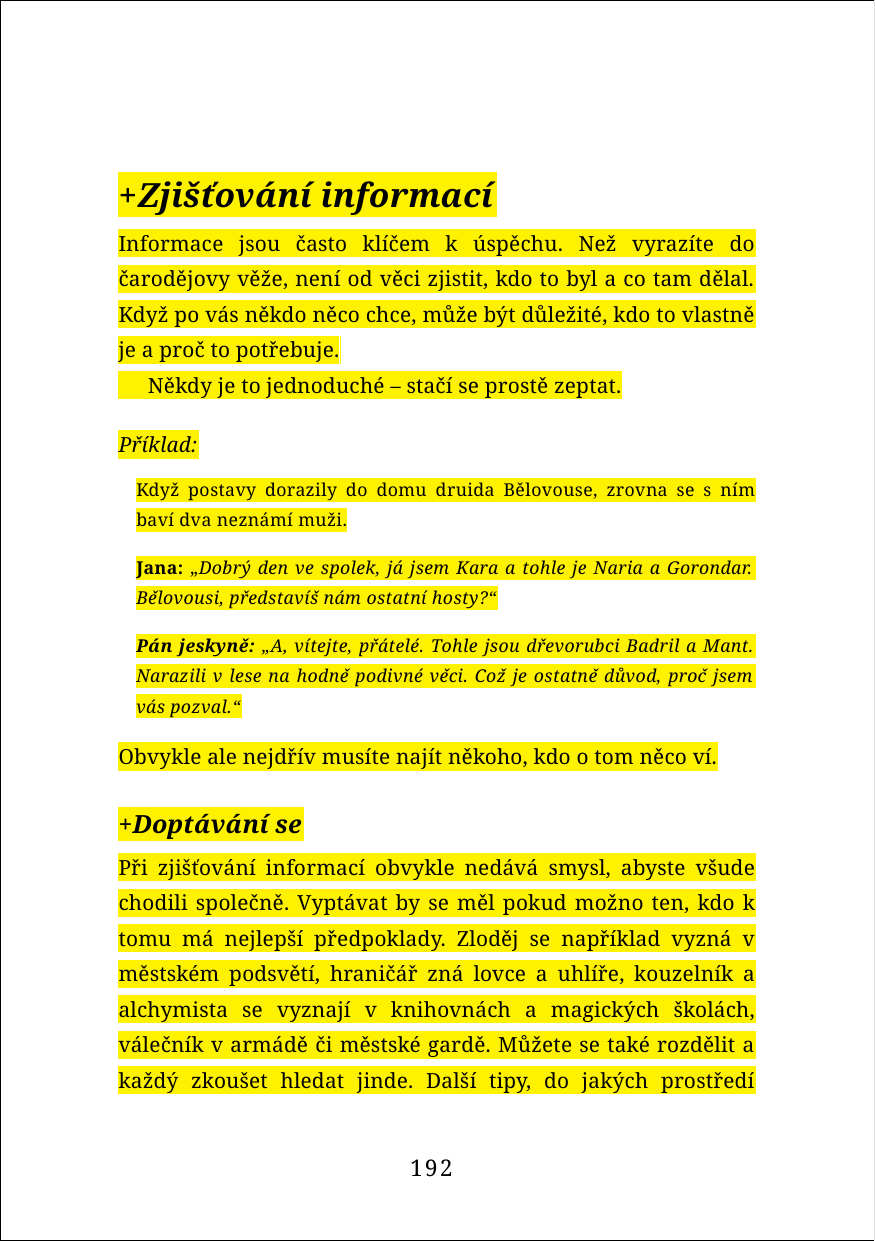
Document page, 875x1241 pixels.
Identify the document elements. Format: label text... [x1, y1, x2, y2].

text Obvykle ale nejdřív musíte najít někoho, kdo o tom něco ví. [118, 742, 756, 771]
text Příklad: [118, 430, 756, 459]
subtitle +Doptávání se [118, 807, 756, 841]
text Informace jsou často klíčem k úspěchu. Než vyrazíte do čarodějovy věže, není od věci zjistit, kdo to byl a co tam dělal. Když po vás někdo něco chce, může být důležité, kdo to vlastně je a proč to potřebuje. Někdy je to jednoduché – stačí se prostě zeptat. [118, 229, 756, 399]
text Pán jeskyně: „A, vítejte, přátelé. Tohle jsou dřevorubci Badril a Mant. Narazili v lese na hodně podivné věci. Což je ostatně důvod, proč jsem vás pozval.“ [136, 634, 756, 718]
text Jana: „Dobrý den ve spolek, já jsem Kara a tohle je Naria a Gorondar. Bělovousi, představíš nám ostatní hosty?“ [136, 556, 756, 610]
text Když postavy dorazily do domu druida Bělovouse, zrovna se s ním baví dva neznámí muži. [136, 477, 756, 532]
text Při zjišťování informací obvykle nedává smysl, abyste všude chodili společně. Vyptávat by se měl pokud možno ten, kdo k tomu má nejlepší předpoklady. Zloděj se například vyzná v městském podsvětí, hraničář zná lovce a uhlíře, kouzelník a alchymista se vyznají v knihovnách a magických školách, válečník v armádě či městské gardě. Můžete se také rozdělit a každý zkoušet hledat jinde. Další tipy, do jakých prostředí [118, 853, 756, 1094]
subtitle +Zjišťování informací [118, 172, 756, 217]
